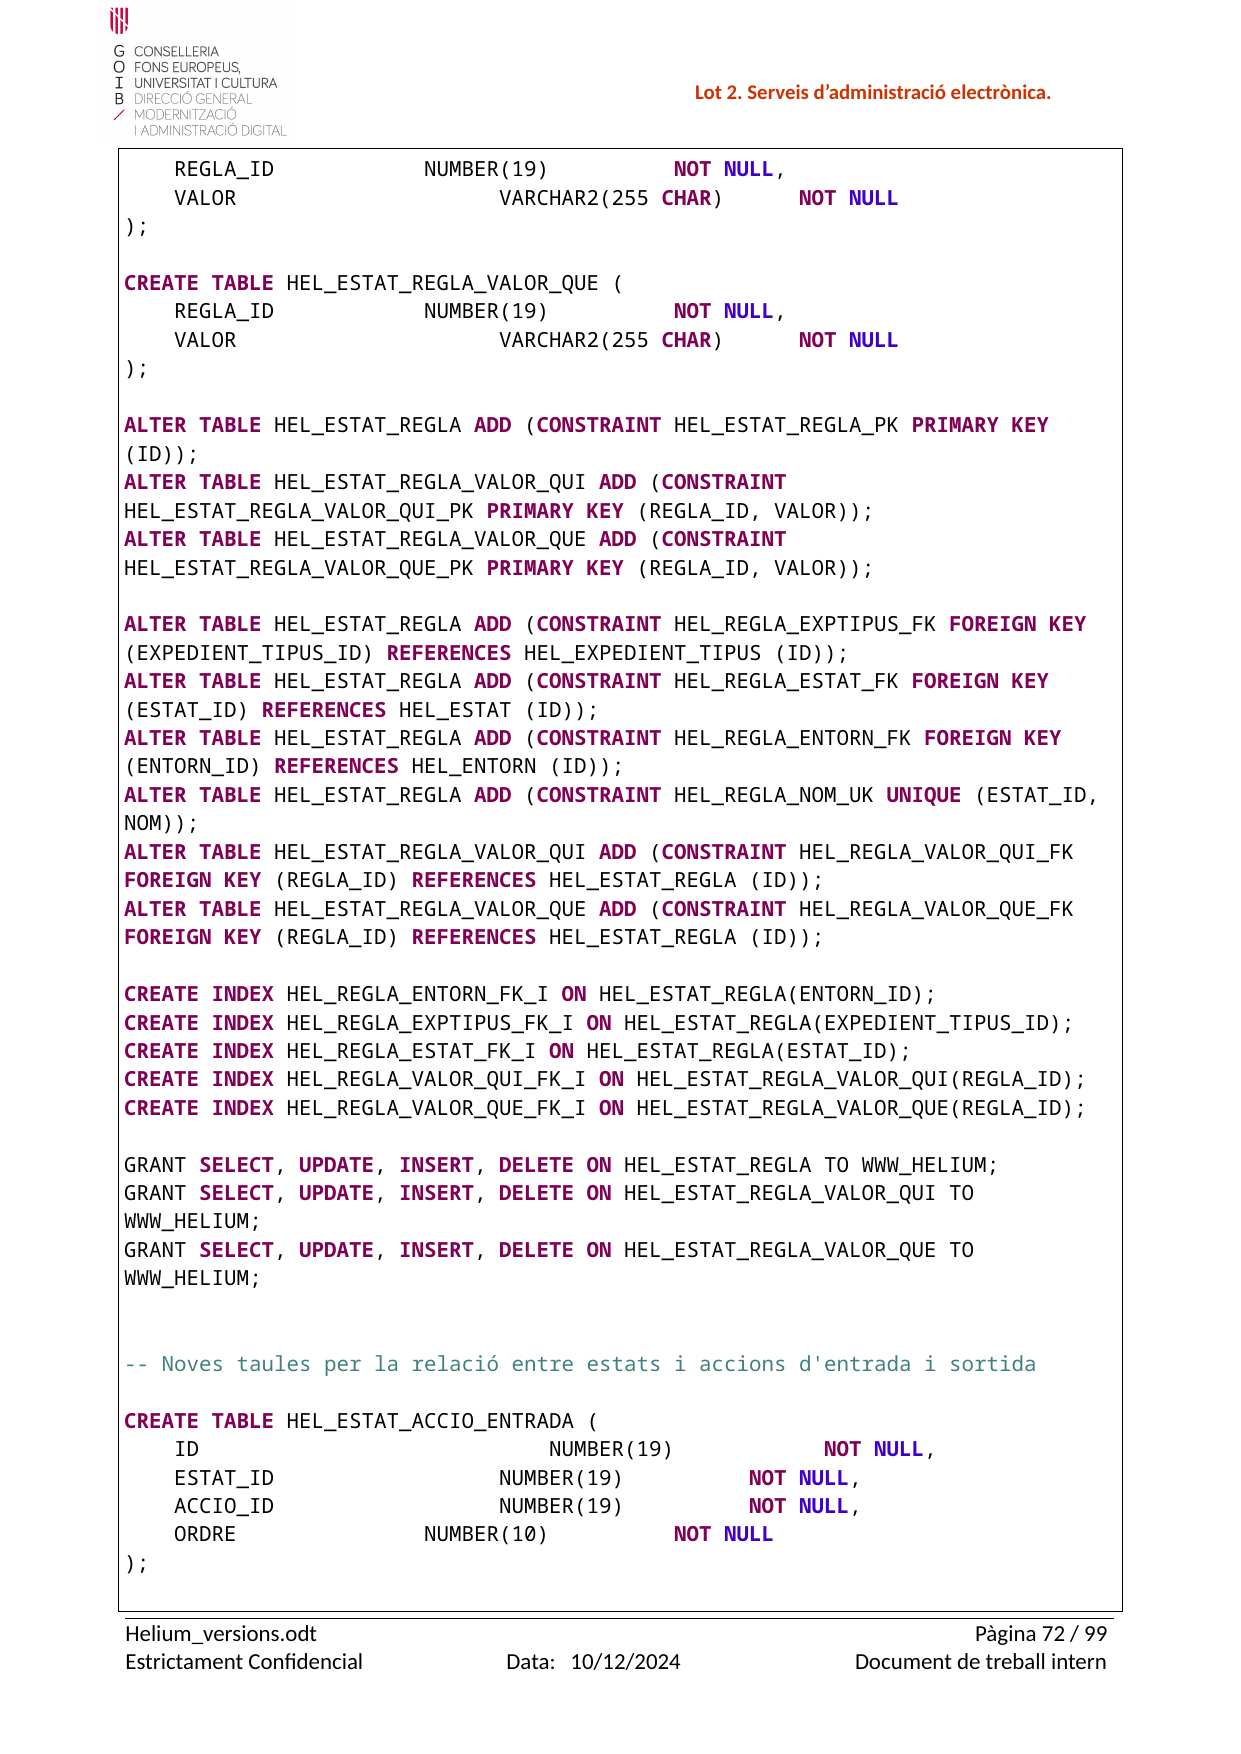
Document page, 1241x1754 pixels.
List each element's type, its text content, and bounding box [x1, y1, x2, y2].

picture [100, 0, 297, 144]
table_header REGLA_ID NUMBER(19) NOT NULL, VALOR VARCHAR2(255 CHAR) NOT NULL ); CREATE TABLE HEL_ESTAT_REGLA_VALOR_QUE ( REGLA_ID NUMBER(19) NOT NULL, VALOR VARCHAR2(255 CHAR) NOT NULL ); ALTER TABLE HEL_ESTAT_REGLA ADD (CONSTRAINT HEL_ESTAT_REGLA_PK PRIMARY KEY (ID)); ALTER TABLE HEL_ESTAT_REGLA_VALOR_QUI ADD (CONSTRAINT HEL_ESTAT_REGLA_VALOR_QUI_PK PRIMARY KEY (REGLA_ID, VALOR)); ALTER TABLE HEL_ESTAT_REGLA_VALOR_QUE ADD (CONSTRAINT HEL_ESTAT_REGLA_VALOR_QUE_PK PRIMARY KEY (REGLA_ID, VALOR)); ALTER TABLE HEL_ESTAT_REGLA ADD (CONSTRAINT HEL_REGLA_EXPTIPUS_FK FOREIGN KEY (EXPEDIENT_TIPUS_ID) REFERENCES HEL_EXPEDIENT_TIPUS (ID)); ALTER TABLE HEL_ESTAT_REGLA ADD (CONSTRAINT HEL_REGLA_ESTAT_FK FOREIGN KEY (ESTAT_ID) REFERENCES HEL_ESTAT (ID)); ALTER TABLE HEL_ESTAT_REGLA ADD (CONSTRAINT HEL_REGLA_ENTORN_FK FOREIGN KEY (ENTORN_ID) REFERENCES HEL_ENTORN (ID)); ALTER TABLE HEL_ESTAT_REGLA ADD (CONSTRAINT HEL_REGLA_NOM_UK UNIQUE (ESTAT_ID, NOM)); ALTER TABLE HEL_ESTAT_REGLA_VALOR_QUI ADD (CONSTRAINT HEL_REGLA_VALOR_QUI_FK FOREIGN KEY (REGLA_ID) REFERENCES HEL_ESTAT_REGLA (ID)); ALTER TABLE HEL_ESTAT_REGLA_VALOR_QUE ADD (CONSTRAINT HEL_REGLA_VALOR_QUE_FK FOREIGN KEY (REGLA_ID) REFERENCES HEL_ESTAT_REGLA (ID)); CREATE INDEX HEL_REGLA_ENTORN_FK_I ON HEL_ESTAT_REGLA(ENTORN_ID); CREATE INDEX HEL_REGLA_EXPTIPUS_FK_I ON HEL_ESTAT_REGLA(EXPEDIENT_TIPUS_ID); CREATE INDEX HEL_REGLA_ESTAT_FK_I ON HEL_ESTAT_REGLA(ESTAT_ID); CREATE INDEX HEL_REGLA_VALOR_QUI_FK_I ON HEL_ESTAT_REGLA_VALOR_QUI(REGLA_ID); CREATE INDEX HEL_REGLA_VALOR_QUE_FK_I ON HEL_ESTAT_REGLA_VALOR_QUE(REGLA_ID); GRANT SELECT, UPDATE, INSERT, DELETE ON HEL_ESTAT_REGLA TO WWW_HELIUM; GRANT SELECT, UPDATE, INSERT, DELETE ON HEL_ESTAT_REGLA_VALOR_QUI TO WWW_HELIUM; GRANT SELECT, UPDATE, INSERT, DELETE ON HEL_ESTAT_REGLA_VALOR_QUE TO WWW_HELIUM; -- Noves taules per la relació entre estats i accions d'entrada i sortida CREATE TABLE HEL_ESTAT_ACCIO_ENTRADA ( ID NUMBER(19) NOT NULL, ESTAT_ID NUMBER(19) NOT NULL, ACCIO_ID NUMBER(19) NOT NULL, ORDRE NUMBER(10) NOT NULL ); [119, 149, 1122, 1611]
